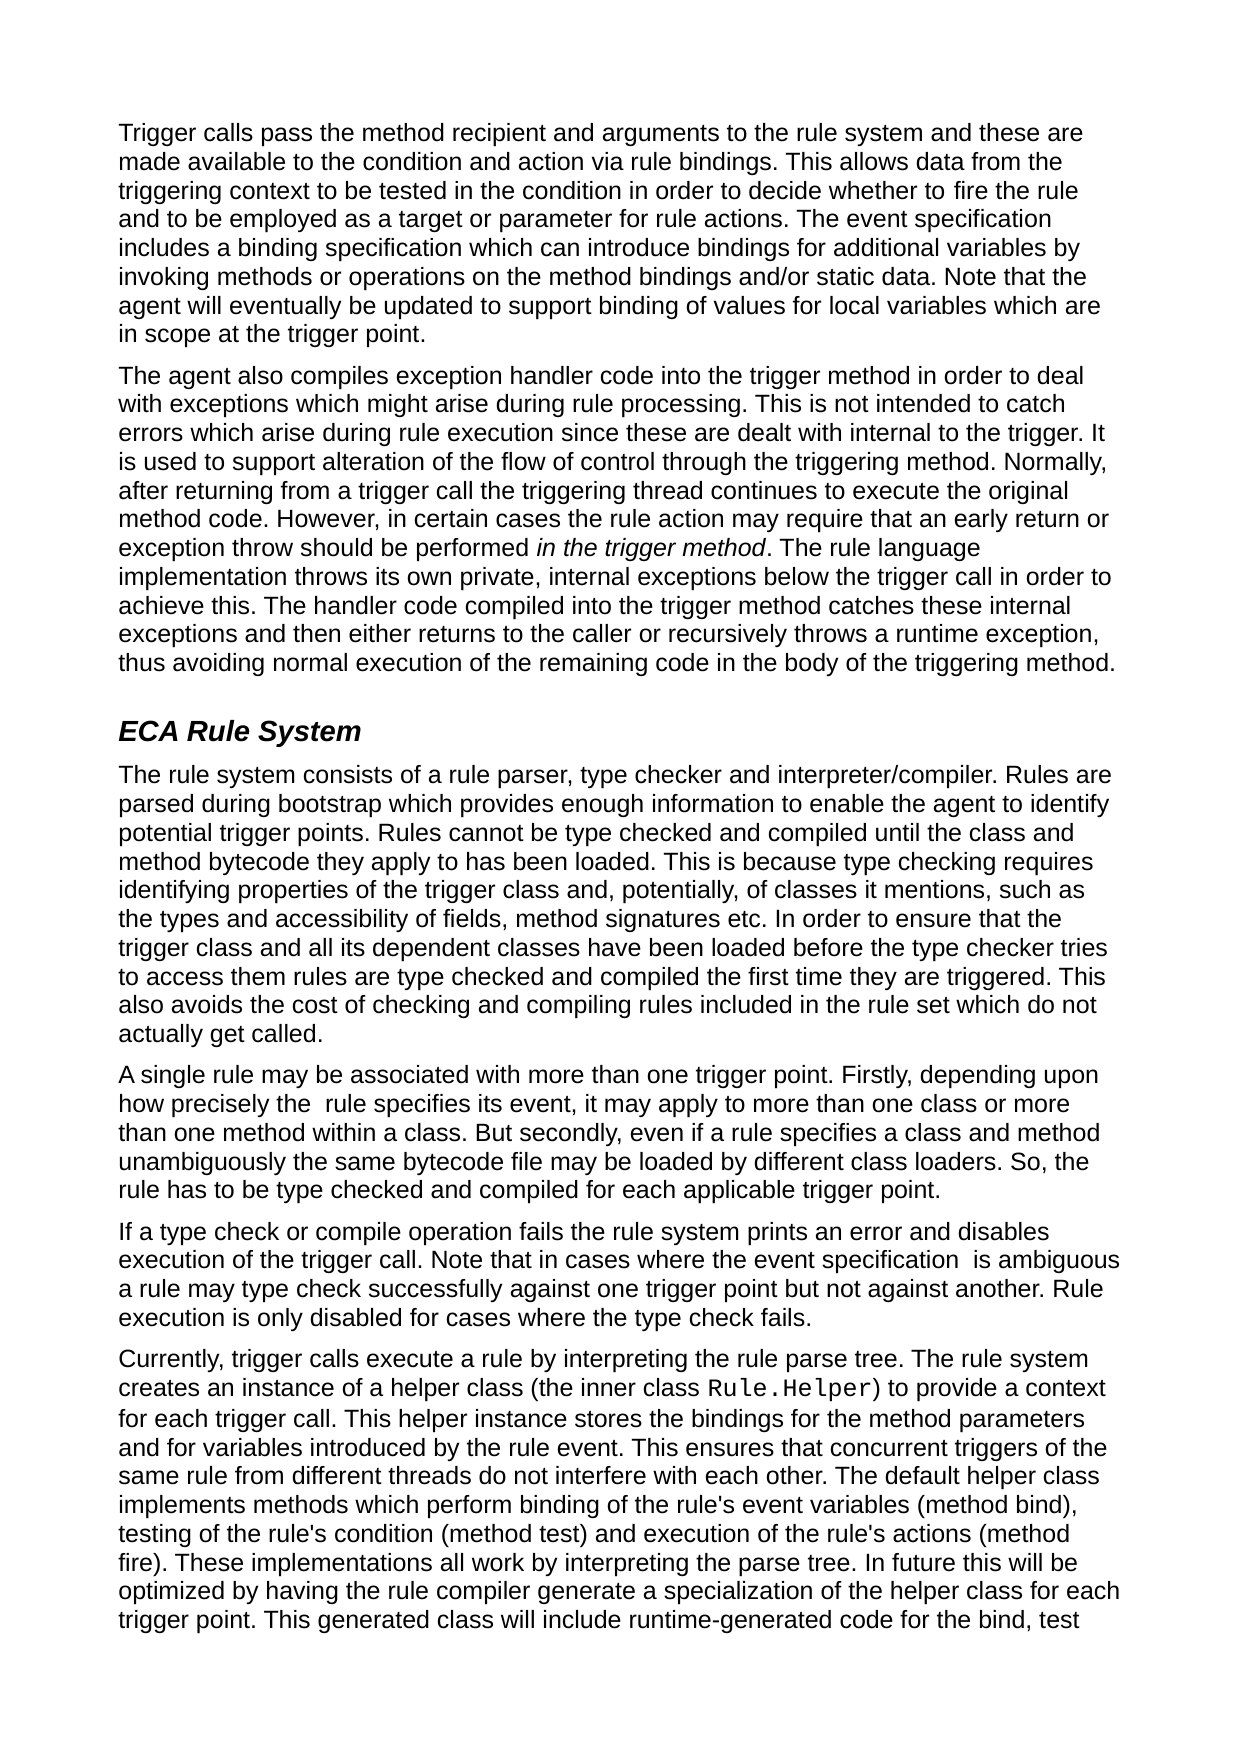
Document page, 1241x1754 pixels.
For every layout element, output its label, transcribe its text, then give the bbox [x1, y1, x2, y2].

text Currently, trigger calls execute a rule by interpreting the rule parse tree. The rule system creates an instance of a helper class (the inner class Rule.Helper) to provide a context for each trigger call. This helper instance stores the bindings for the method parameters and for variables introduced by the rule event. This ensures that concurrent triggers of the same rule from different threads do not interfere with each other. The default helper class implements methods which perform binding of the rule's event variables (method bind), testing of the rule's condition (method test) and execution of the rule's actions (method fire). These implementations all work by interpreting the parse tree. In future this will be optimized by having the rule compiler generate a specialization of the helper class for each trigger point. This generated class will include runtime-generated code for the bind, test [118, 1344, 1122, 1634]
text The rule system consists of a rule parser, type checker and interpreter/compiler. Rules are parsed during bootstrap which provides enough information to enable the agent to identify potential trigger points. Rules cannot be type checked and compiled until the class and method bytecode they apply to has been loaded. This is because type checking requires identifying properties of the trigger class and, potentially, of classes it mentions, such as the types and accessibility of fields, method signatures etc. In order to ensure that the trigger class and all its dependent classes have been loaded before the type checker tries to access them rules are type checked and compiled the first time they are triggered. This also avoids the cost of checking and compiling rules included in the rule set which do not actually get called. [118, 760, 1122, 1048]
text A single rule may be associated with more than one trigger point. Firstly, depending upon how precisely the rule specifies its event, it may apply to more than one class or more than one method within a class. But secondly, even if a rule specifies a class and method unambiguously the same bytecode file may be loaded by different class loaders. So, the rule has to be type checked and compiled for each applicable trigger point. [118, 1060, 1122, 1204]
text If a type check or compile operation fails the rule system prints an error and disables execution of the trigger call. Note that in cases where the event specification is ambiguous a rule may type check successfully against one trigger point but not against another. Rule execution is only disabled for cases where the type check fails. [118, 1217, 1122, 1332]
subtitle ECA Rule System [118, 714, 1122, 748]
text Trigger calls pass the method recipient and arguments to the rule system and these are made available to the condition and action via rule bindings. This allows data from the triggering context to be tested in the condition in order to decide whether to fire the rule and to be employed as a target or parameter for rule actions. The event specification includes a binding specification which can introduce bindings for additional variables by invoking methods or operations on the method bindings and/or static data. Note that the agent will eventually be updated to support binding of values for local variables which are in scope at the trigger point. [118, 118, 1122, 348]
text The agent also compiles exception handler code into the trigger method in order to deal with exceptions which might arise during rule processing. This is not intended to catch errors which arise during rule execution since these are dealt with internal to the trigger. It is used to support alteration of the flow of control through the triggering method. Normally, after returning from a trigger call the triggering thread continues to execute the original method code. However, in certain cases the rule action may require that an early return or exception throw should be performed in the trigger method. The rule language implementation throws its own private, internal exceptions below the trigger call in order to achieve this. The handler code compiled into the trigger method catches these internal exceptions and then either returns to the caller or recursively throws a runtime exception, thus avoiding normal execution of the remaining code in the body of the triggering method. [118, 361, 1122, 677]
